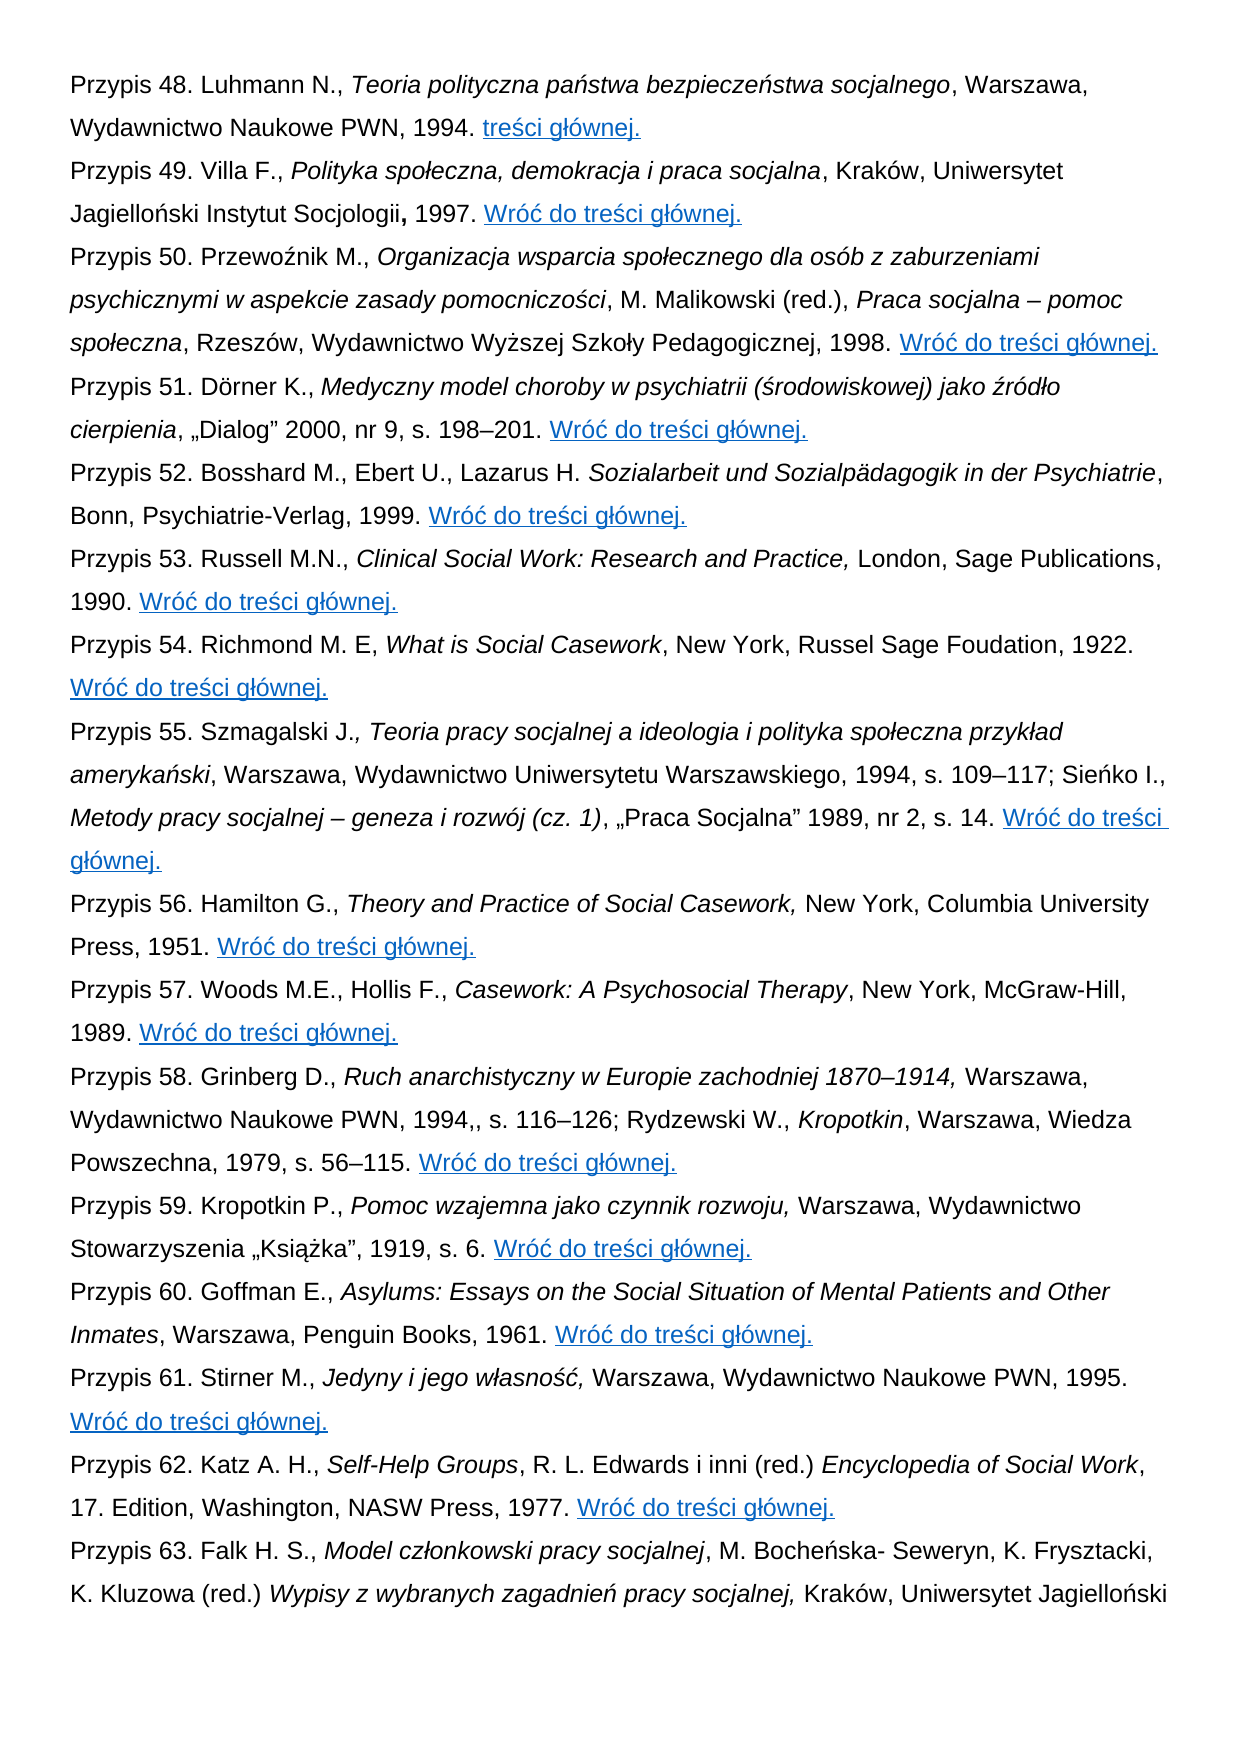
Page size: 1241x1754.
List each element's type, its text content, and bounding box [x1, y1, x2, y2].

text Przypis 55. Szmagalski J., Teoria pracy socjalnej a ideologia i polityka społeczna przykład amerykański, Warszawa, Wydawnictwo Uniwersytetu Warszawskiego, 1994, s. 109–117; Sieńko I., Metody pracy socjalnej – geneza i rozwój (cz. 1), „Praca Socjalna” 1989, nr 2, s. 14. Wróć do treści głównej. [70, 717, 1171, 875]
text Przypis 62. Katz A. H., Self-Help Groups, R. L. Edwards i inni (red.) Encyclopedia of Social Work, 17. Edition, Washington, NASW Press, 1977. Wróć do treści głównej. [70, 1450, 1171, 1522]
text Przypis 63. Falk H. S., Model członkowski pracy socjalnej, M. Bocheńska- Seweryn, K. Frysztacki, K. Kluzowa (red.) Wypisy z wybranych zagadnień pracy socjalnej, Kraków, Uniwersytet Jagielloński [70, 1536, 1171, 1608]
text Przypis 49. Villa F., Polityka społeczna, demokracja i praca socjalna, Kraków, Uniwersytet Jagielloński Instytut Socjologii, 1997. Wróć do treści głównej. [70, 156, 1171, 228]
text Przypis 53. Russell M.N., Clinical Social Work: Research and Practice, London, Sage Publications, 1990. Wróć do treści głównej. [70, 544, 1171, 616]
text Przypis 48. Luhmann N., Teoria polityczna państwa bezpieczeństwa socjalnego, Warszawa, Wydawnictwo Naukowe PWN, 1994. treści głównej. [70, 70, 1171, 142]
text Przypis 58. Grinberg D., Ruch anarchistyczny w Europie zachodniej 1870–1914, Warszawa, Wydawnictwo Naukowe PWN, 1994,, s. 116–126; Rydzewski W., Kropotkin, Warszawa, Wiedza Powszechna, 1979, s. 56–115. Wróć do treści głównej. [70, 1062, 1171, 1177]
text Przypis 51. Dörner K., Medyczny model choroby w psychiatrii (środowiskowej) jako źródło cierpienia, „Dialog” 2000, nr 9, s. 198–201. Wróć do treści głównej. [70, 372, 1171, 443]
text Przypis 60. Goffman E., Asylums: Essays on the Social Situation of Mental Patients and Other Inmates, Warszawa, Penguin Books, 1961. Wróć do treści głównej. [70, 1277, 1171, 1349]
text Przypis 56. Hamilton G., Theory and Practice of Social Casework, New York, Columbia University Press, 1951. Wróć do treści głównej. [70, 889, 1171, 961]
text Przypis 59. Kropotkin P., Pomoc wzajemna jako czynnik rozwoju, Warszawa, Wydawnictwo Stowarzyszenia „Książka”, 1919, s. 6. Wróć do treści głównej. [70, 1191, 1171, 1263]
text Przypis 57. Woods M.E., Hollis F., Casework: A Psychosocial Therapy, New York, McGraw-Hill, 1989. Wróć do treści głównej. [70, 975, 1171, 1047]
text Przypis 61. Stirner M., Jedyny i jego własność, Warszawa, Wydawnictwo Naukowe PWN, 1995. Wróć do treści głównej. [70, 1363, 1171, 1435]
text Przypis 50. Przewoźnik M., Organizacja wsparcia społecznego dla osób z zaburzeniami psychicznymi w aspekcie zasady pomocniczości, M. Malikowski (red.), Praca socjalna – pomoc społeczna, Rzeszów, Wydawnictwo Wyższej Szkoły Pedagogicznej, 1998. Wróć do treści głównej. [70, 242, 1171, 357]
text Przypis 52. Bosshard M., Ebert U., Lazarus H. Sozialarbeit und Sozialpädagogik in der Psychiatrie, Bonn, Psychiatrie-Verlag, 1999. Wróć do treści głównej. [70, 458, 1171, 530]
text Przypis 54. Richmond M. E, What is Social Casework, New York, Russel Sage Foudation, 1922. Wróć do treści głównej. [70, 630, 1171, 702]
